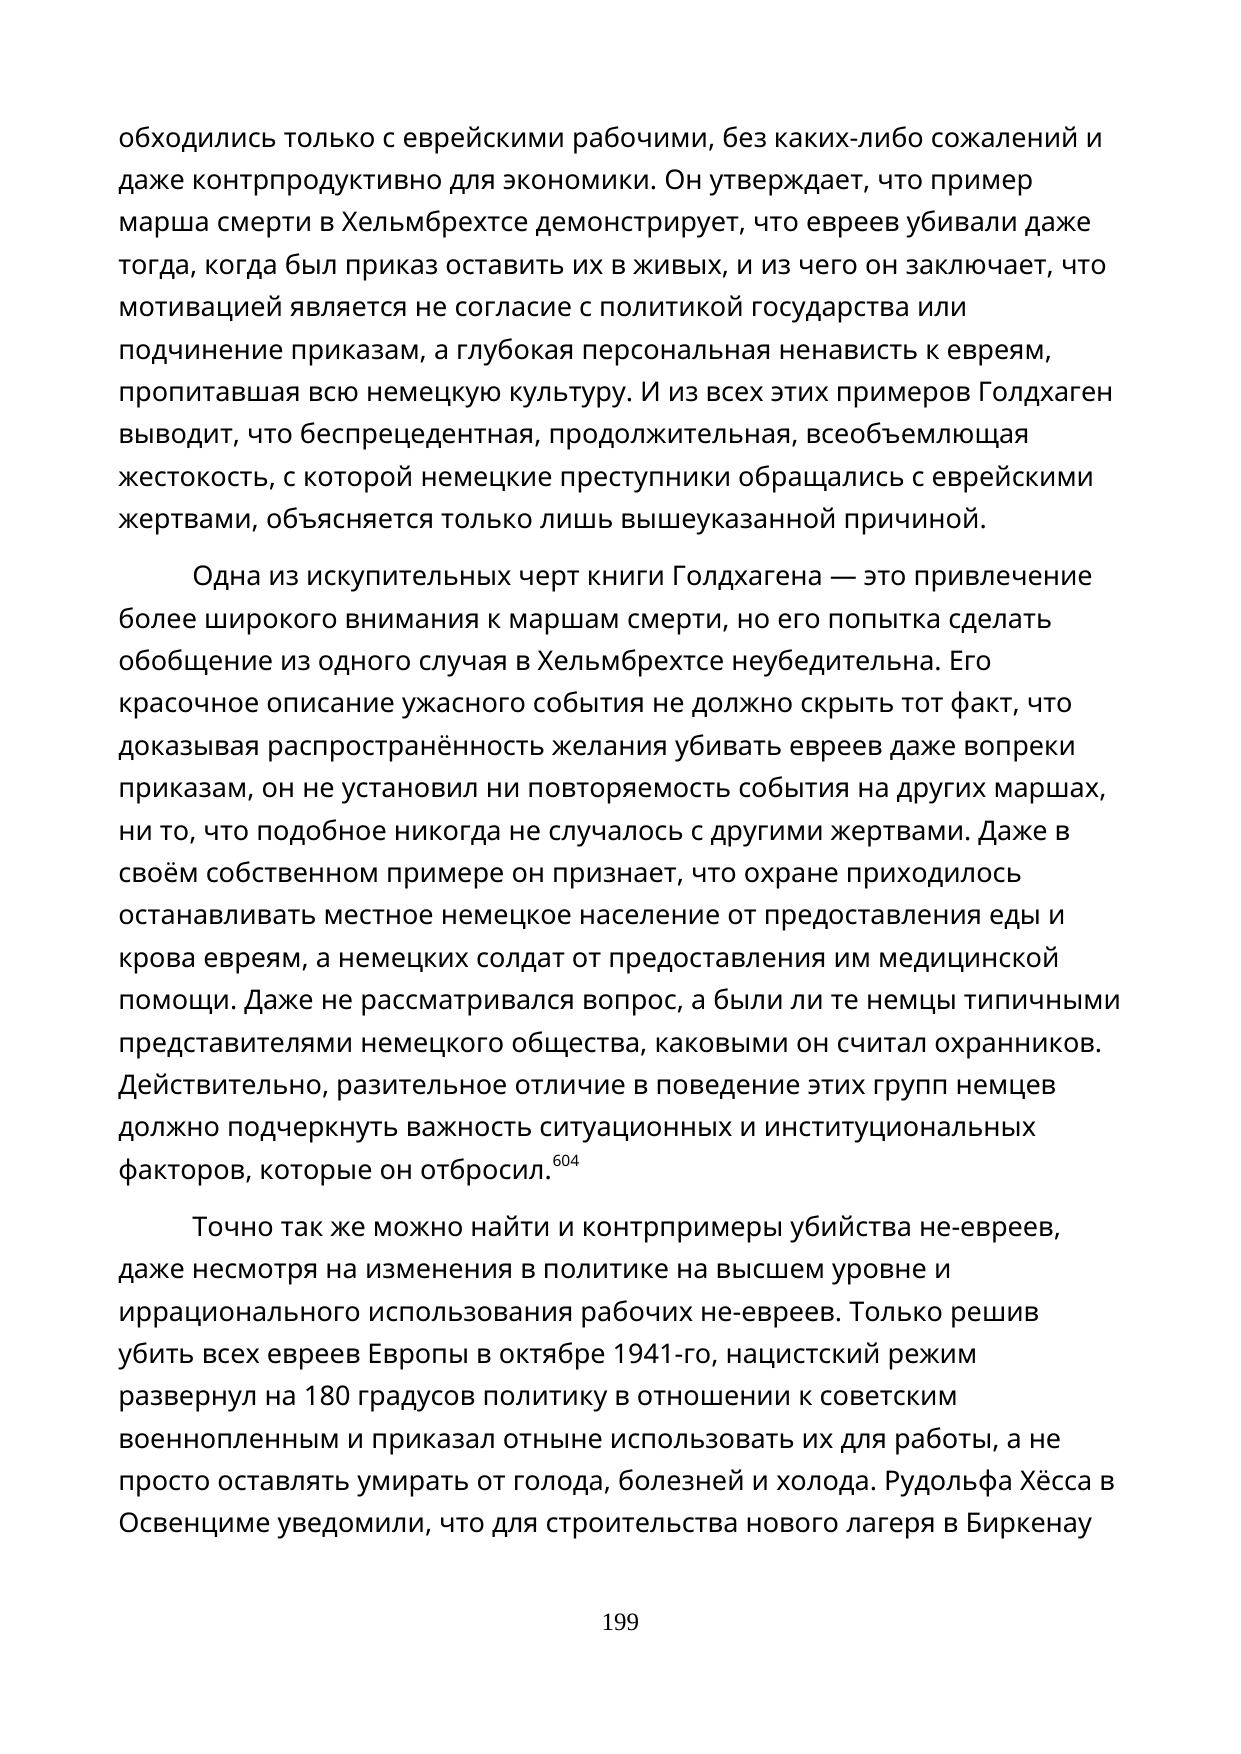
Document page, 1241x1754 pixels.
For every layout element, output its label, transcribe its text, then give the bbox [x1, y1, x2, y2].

text Точно так же можно найти и контрпримеры убийства не-евреев, даже несмотря на изменения в политике на высшем уровне и иррационального использования рабочих не-евреев. Только решив убить всех евреев Европы в октябре 1941-го, нацистский режим развернул на 180 градусов политику в отношении к советским военнопленным и приказал отныне использовать их для работы, а не просто оставлять умирать от голода, болезней и холода. Рудольфа Хёсса в Освенциме уведомили, что для строительства нового лагеря в Биркенау [118, 1207, 1122, 1541]
text Одна из искупительных черт книги Голдхагена — это привлечение более широкого внимания к маршам смерти, но его попытка сделать обобщение из одного случая в Хельмбрехтсе неубедительна. Его красочное описание ужасного события не должно скрыть тот факт, что доказывая распространённость желания убивать евреев даже вопреки приказам, он не установил ни повторяемость события на других маршах, ни то, что подобное никогда не случалось с другими жертвами. Даже в своём собственном примере он признает, что охране приходилось останавливать местное немецкое население от предоставления еды и крова евреям, а немецких солдат от предоставления им медицинской помощи. Даже не рассматривался вопрос, а были ли те немцы типичными представителями немецкого общества, каковыми он считал охранников. Действительно, разительное отличие в поведение этих групп немцев должно подчеркнуть важность ситуационных и институциональных факторов, которые он отбросил. [118, 557, 1122, 1187]
text обходились только с еврейскими рабочими, без каких-либо сожалений и даже контрпродуктивно для экономики. Он утверждает, что пример марша смерти в Хельмбрехтсе демонстрирует, что евреев убивали даже тогда, когда был приказ оставить их в живых, и из чего он заключает, что мотивацией является не согласие с политикой государства или подчинение приказам, а глубокая персональная ненависть к евреям, пропитавшая всю немецкую культуру. И из всех этих примеров Голдхаген выводит, что беспрецедентная, продолжительная, всеобъемлющая жестокость, с которой немецкие преступники обращались с еврейскими жертвами, объясняется только лишь вышеуказанной причиной. [118, 118, 1122, 537]
